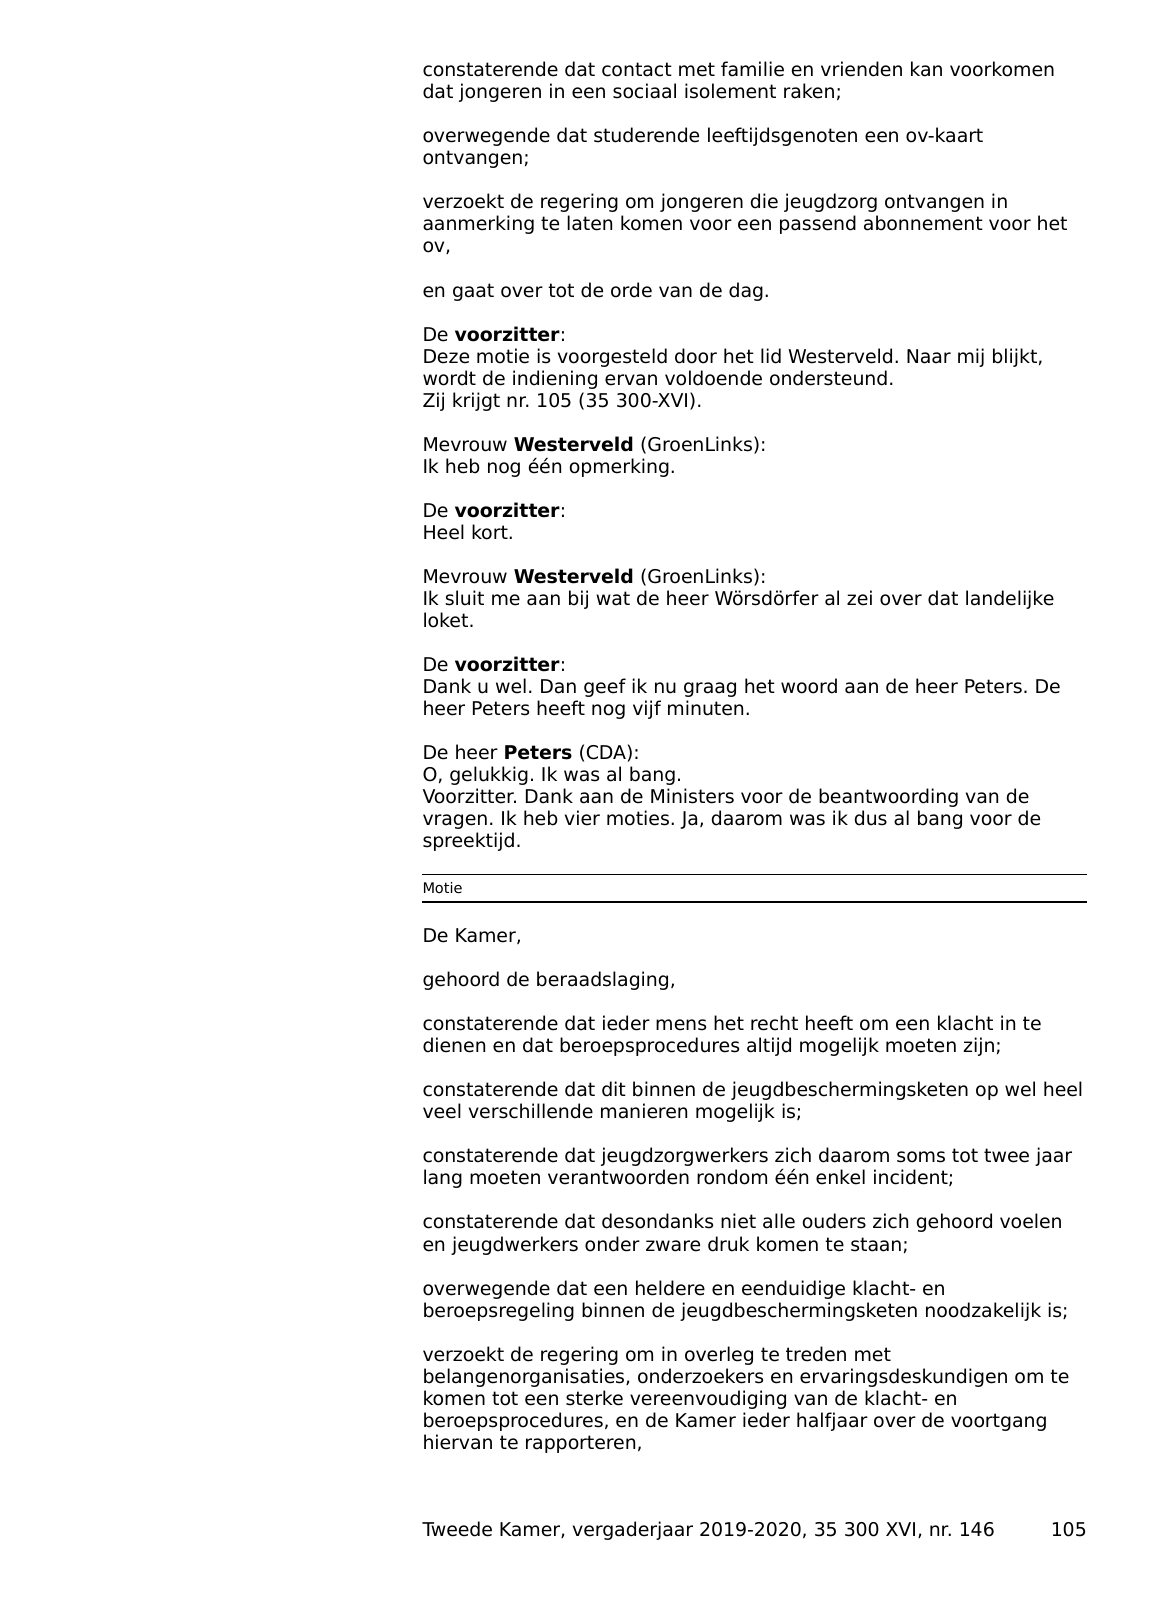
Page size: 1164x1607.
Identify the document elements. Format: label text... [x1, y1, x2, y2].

text constaterende dat contact met familie en vrienden kan voorkomen dat jongeren in een sociaal isolement raken; [422, 59, 1087, 103]
text constaterende dat dit binnen de jeugdbeschermingsketen op wel heel veel verschillende manieren mogelijk is; [422, 1079, 1087, 1123]
text overwegende dat studerende leeftijdsgenoten een ov-kaart ontvangen; [422, 125, 1087, 169]
text Heel kort. [422, 522, 1087, 544]
text constaterende dat ieder mens het recht heeft om een klacht in te dienen en dat beroepsprocedures altijd mogelijk moeten zijn; [422, 1013, 1087, 1057]
text Voorzitter. Dank aan de Ministers voor de beantwoording van de vragen. Ik heb vier moties. Ja, daarom was ik dus al bang voor de spreektijd. [422, 786, 1087, 852]
text Mevrouw Westerveld (GroenLinks): [422, 434, 1087, 456]
text De voorzitter: [422, 324, 1087, 346]
text overwegende dat een heldere en eenduidige klacht- en beroepsregeling binnen de jeugdbeschermingsketen noodzakelijk is; [422, 1278, 1087, 1322]
text Ik heb nog één opmerking. [422, 456, 1087, 478]
text en gaat over tot de orde van de dag. [422, 279, 1087, 301]
text Zij krijgt nr. 105 (35 300-XVI). [422, 389, 1087, 412]
text De heer Peters (CDA): [422, 742, 1087, 764]
text constaterende dat desondanks niet alle ouders zich gehoord voelen en jeugdwerkers onder zware druk komen te staan; [422, 1211, 1087, 1255]
text Dank u wel. Dan geef ik nu graag het woord aan de heer Peters. De heer Peters heeft nog vijf minuten. [422, 676, 1087, 720]
text Deze motie is voorgesteld door het lid Westerveld. Naar mij blijkt, wordt de indiening ervan voldoende ondersteund. [422, 346, 1087, 389]
text De Kamer, [422, 925, 1087, 947]
text verzoekt de regering om jongeren die jeugdzorg ontvangen in aanmerking te laten komen voor een passend abonnement voor het ov, [422, 191, 1087, 257]
text De voorzitter: [422, 500, 1087, 522]
text verzoekt de regering om in overleg te treden met belangenorganisaties, onderzoekers en ervaringsdeskundigen om te komen tot een sterke vereenvoudiging van de klacht- en beroepsprocedures, en de Kamer ieder halfjaar over de voortgang hiervan te rapporteren, [422, 1344, 1087, 1454]
text Ik sluit me aan bij wat de heer Wörsdörfer al zei over dat landelijke loket. [422, 588, 1087, 632]
text constaterende dat jeugdzorgwerkers zich daarom soms tot twee jaar lang moeten verantwoorden rondom één enkel incident; [422, 1145, 1087, 1189]
table_header Motie [422, 875, 1087, 901]
text Mevrouw Westerveld (GroenLinks): [422, 566, 1087, 588]
text gehoord de beraadslaging, [422, 969, 1087, 991]
text O, gelukkig. Ik was al bang. [422, 764, 1087, 786]
text De voorzitter: [422, 654, 1087, 676]
